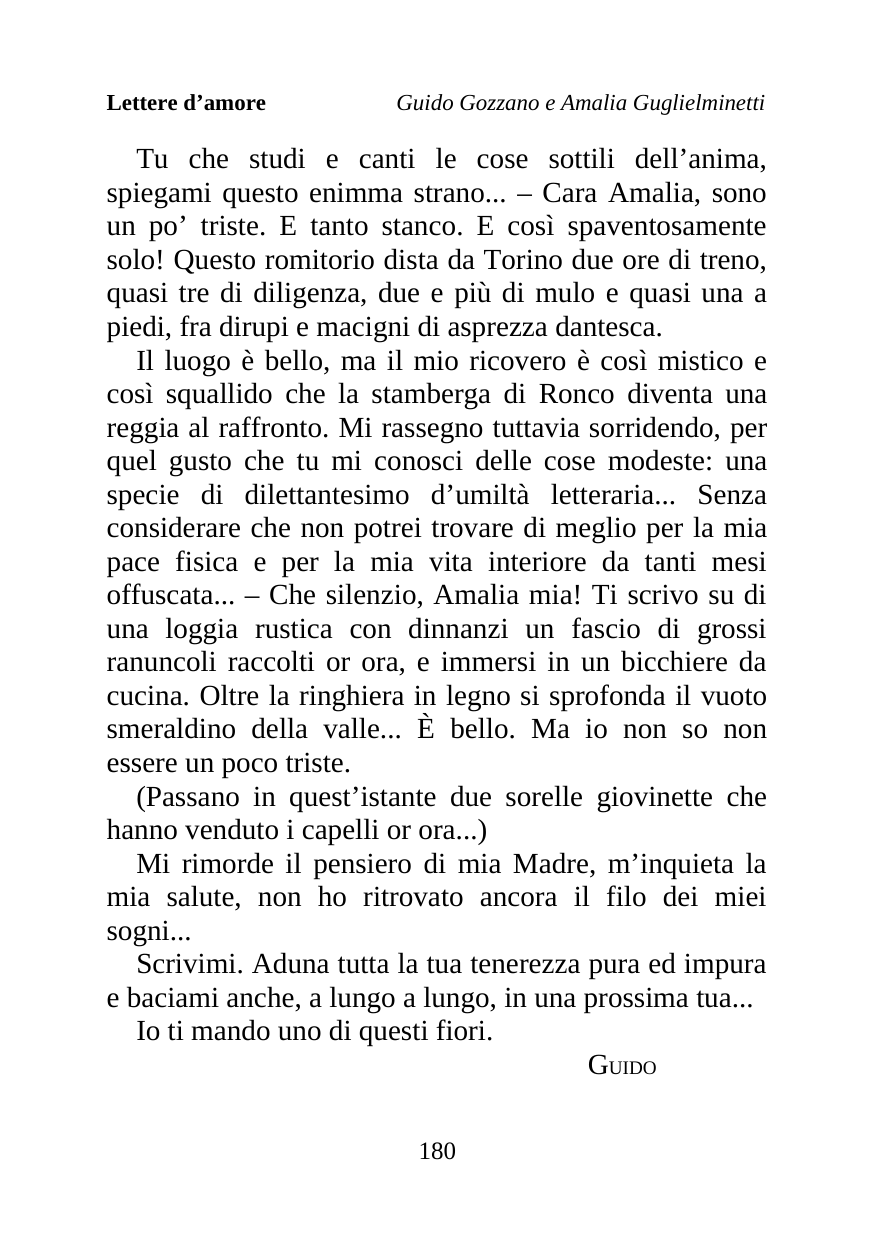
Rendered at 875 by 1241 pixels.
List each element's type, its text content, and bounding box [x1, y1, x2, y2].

text Guido [588, 1047, 768, 1081]
text Scrivimi. Aduna tutta la tua tenerezza pura ed impura e baciami anche, a lungo a lungo, in una prossima tua... [106, 946, 768, 1013]
text (Passano in quest’istante due sorelle giovinette che hanno venduto i capelli or ora...) [106, 779, 768, 846]
text Tu che studi e canti le cose sottili dell’anima, spiegami questo enimma strano... – Cara Amalia, sono un po’ triste. E tanto stanco. E così spaventosamente solo! Questo romitorio dista da Torino due ore di treno, quasi tre di diligenza, due e più di mulo e quasi una a piedi, fra dirupi e macigni di asprezza dantesca. [106, 141, 768, 343]
text Io ti mando uno di questi fiori. [106, 1013, 768, 1047]
text Il luogo è bello, ma il mio ricovero è così mistico e così squallido che la stamberga di Ronco diventa una reggia al raffronto. Mi rassegno tuttavia sorridendo, per quel gusto che tu mi conosci delle cose modeste: una specie di dilettantesimo d’umiltà letteraria... Senza considerare che non potrei trovare di meglio per la mia pace fisica e per la mia vita interiore da tanti mesi offuscata... – Che silenzio, Amalia mia! Ti scrivo su di una loggia rustica con dinnanzi un fascio di grossi ranuncoli raccolti or ora, e immersi in un bicchiere da cucina. Oltre la ringhiera in legno si sprofonda il vuoto smeraldino della valle... È bello. Ma io non so non essere un poco triste. [106, 343, 768, 779]
text Mi rimorde il pensiero di mia Madre, m’inquieta la mia salute, non ho ritrovato ancora il filo dei miei sogni... [106, 846, 768, 946]
